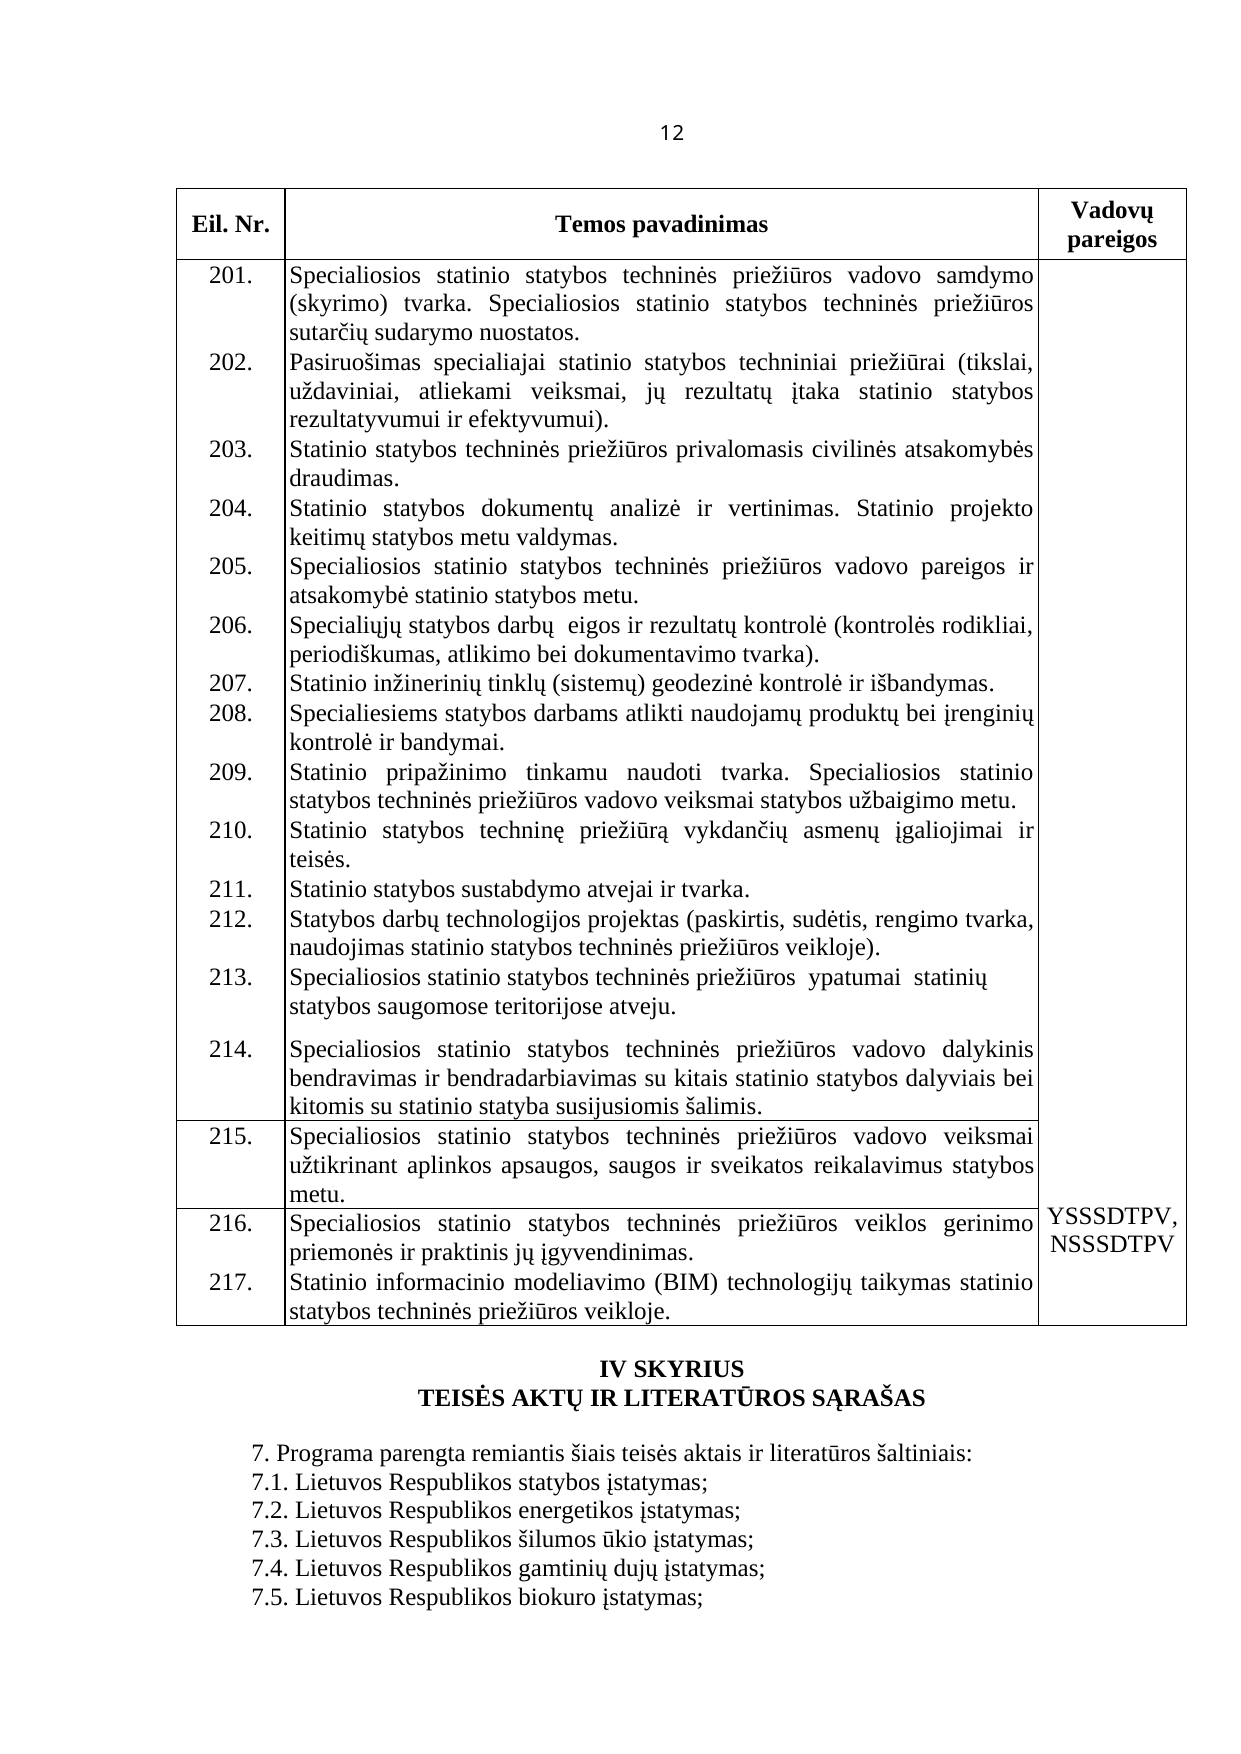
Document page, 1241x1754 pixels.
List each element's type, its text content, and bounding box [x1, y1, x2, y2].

table_cell Specialiosios statinio statybos techninės priežiūros vadovo samdymo (skyrimo) tvarka. Specialiosios statinio statybos techninės priežiūros sutarčių sudarymo nuostatos. [286, 260, 1038, 346]
table_cell Specialiųjų statybos darbų eigos ir rezultatų kontrolė (kontrolės rodikliai, periodiškumas, atlikimo bei dokumentavimo tvarka). [286, 609, 1038, 667]
table_cell Statybos darbų technologijos projektas (paskirtis, sudėtis, rengimo tvarka, naudojimas statinio statybos techninės priežiūros veikloje). [286, 903, 1038, 961]
text 7.1. Lietuvos Respublikos statybos įstatymas; [177, 1467, 1166, 1496]
table_cell Pasiruošimas specialiajai statinio statybos techniniai priežiūrai (tikslai, uždaviniai, atliekami veiksmai, jų rezultatų įtaka statinio statybos rezultatyvumui ir efektyvumui). [286, 346, 1038, 433]
table_cell [1039, 260, 1186, 991]
table_cell [177, 991, 284, 1033]
text TEISĖS AKTŲ IR LITERATŪROS SĄRAŠAS [177, 1383, 1166, 1412]
table_cell Specialiosios statinio statybos techninės priežiūros vadovo dalykinis bendravimas ir bendradarbiavimas su kitais statinio statybos dalyviais bei kitomis su statinio statyba susijusiomis šalimis. [286, 1033, 1038, 1120]
table_cell Specialiosios statinio statybos techninės priežiūros ypatumai statinių [286, 961, 1038, 991]
table_cell 205. [177, 550, 284, 609]
text 7.5. Lietuvos Respublikos biokuro įstatymas; [177, 1582, 1166, 1611]
table_cell Statinio statybos sustabdymo atvejai ir tvarka. [286, 873, 1038, 903]
table_cell 217. [177, 1266, 284, 1324]
table_cell Statinio statybos techninės priežiūros privalomasis civilinės atsakomybės draudimas. [286, 433, 1038, 492]
table_cell Specialiosios statinio statybos techninės priežiūros vadovo pareigos ir atsakomybė statinio statybos metu. [286, 550, 1038, 609]
text 7.3. Lietuvos Respublikos šilumos ūkio įstatymas; [177, 1524, 1166, 1553]
table_cell Statinio informacinio modeliavimo (BIM) technologijų taikymas statinio statybos techninės priežiūros veikloje. [286, 1266, 1038, 1324]
table_cell 202. [177, 346, 284, 433]
table_cell 201. [177, 260, 284, 346]
table_cell Statinio pripažinimo tinkamu naudoti tvarka. Specialiosios statinio statybos techninės priežiūros vadovo veiksmai statybos užbaigimo metu. [286, 756, 1038, 814]
table_header Temos pavadinimas [286, 189, 1038, 259]
table_header Vadovų pareigos [1039, 189, 1186, 259]
table_cell 214. [177, 1033, 284, 1120]
text IV SKYRIUS [177, 1354, 1166, 1383]
table_cell 203. [177, 433, 284, 492]
table_cell 212. [177, 903, 284, 961]
table_cell 209. [177, 756, 284, 814]
table_cell 216. [177, 1209, 284, 1266]
table_cell 207. [177, 668, 284, 697]
table_header Eil. Nr. [177, 189, 284, 259]
table_cell Statinio inžinerinių tinklų (sistemų) geodezinė kontrolė ir išbandymas. [286, 668, 1038, 697]
table_cell Specialiosios statinio statybos techninės priežiūros vadovo veiksmai užtikrinant aplinkos apsaugos, saugos ir sveikatos reikalavimus statybos metu. [286, 1121, 1038, 1207]
table_cell Statinio statybos dokumentų analizė ir vertinimas. Statinio projekto keitimų statybos metu valdymas. [286, 492, 1038, 550]
text 7.4. Lietuvos Respublikos gamtinių dujų įstatymas; [177, 1553, 1166, 1582]
table_cell Specialiosios statinio statybos techninės priežiūros veiklos gerinimo priemonės ir praktinis jų įgyvendinimas. [286, 1209, 1038, 1266]
table_cell 204. [177, 492, 284, 550]
text 7. Programa parengta remiantis šiais teisės aktais ir literatūros šaltiniais: [177, 1438, 1166, 1467]
table_cell 215. [177, 1121, 284, 1207]
table_cell YSSSDTPV, NSSSDTPV [1039, 991, 1186, 1324]
table_cell 206. [177, 609, 284, 667]
table_cell 210. [177, 814, 284, 873]
table_cell statybos saugomose teritorijose atveju. [286, 991, 1038, 1033]
table_cell 213. [177, 961, 284, 991]
table_cell 208. [177, 697, 284, 756]
table_cell Statinio statybos techninę priežiūrą vykdančių asmenų įgaliojimai ir teisės. [286, 814, 1038, 873]
table_cell Specialiesiems statybos darbams atlikti naudojamų produktų bei įrenginių kontrolė ir bandymai. [286, 697, 1038, 756]
table_cell 211. [177, 873, 284, 903]
text 7.2. Lietuvos Respublikos energetikos įstatymas; [177, 1496, 1166, 1524]
